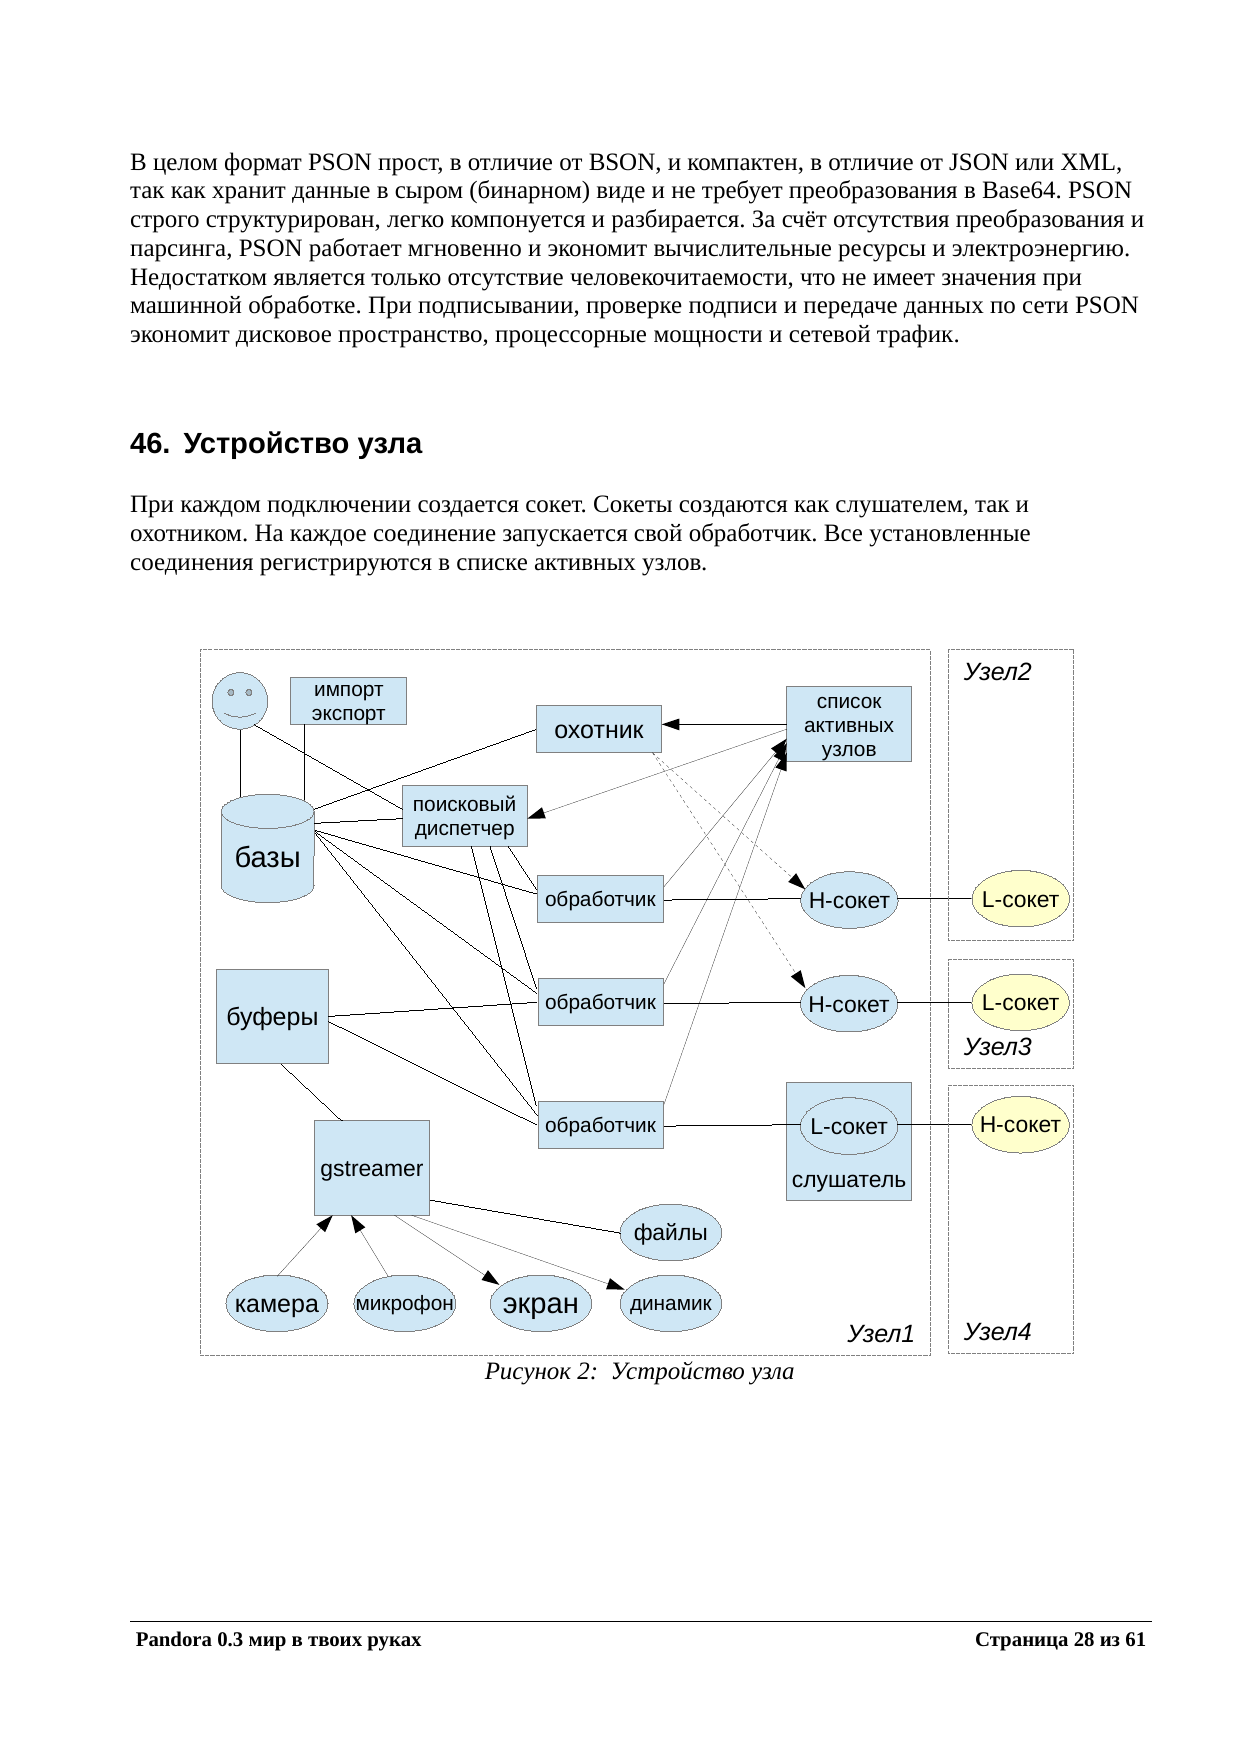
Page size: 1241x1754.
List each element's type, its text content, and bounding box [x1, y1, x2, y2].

text В целом формат PSON прост, в отличие от BSON, и компактен, в отличие от JSON или XML, так как хранит данные в сыром (бинарном) виде и не требует преобразования в Base64. PSON строго структурирован, легко компонуется и разбирается. За счёт отсутствия преобразования и парсинга, PSON работает мгновенно и экономит вычислительные ресурсы и электроэнергию. Недостатком является только отсутствие человекочитаемости, что не имеет значения при машинной обработке. При подписывании, проверке подписи и передаче данных по сети PSON экономит дисковое пространство, процессорные мощности и сетевой трафик. [130, 147, 1152, 348]
text При каждом подключении создается сокет. Сокеты создаются как слушателем, так и охотником. На каждое соединение запускается свой обработчик. Все установленные соединения регистрируются в списке активных узлов. [130, 489, 1152, 576]
subtitle Устройство узла [130, 426, 1152, 459]
text Рисунок 2: Устройство узла [161, 678, 1121, 1384]
